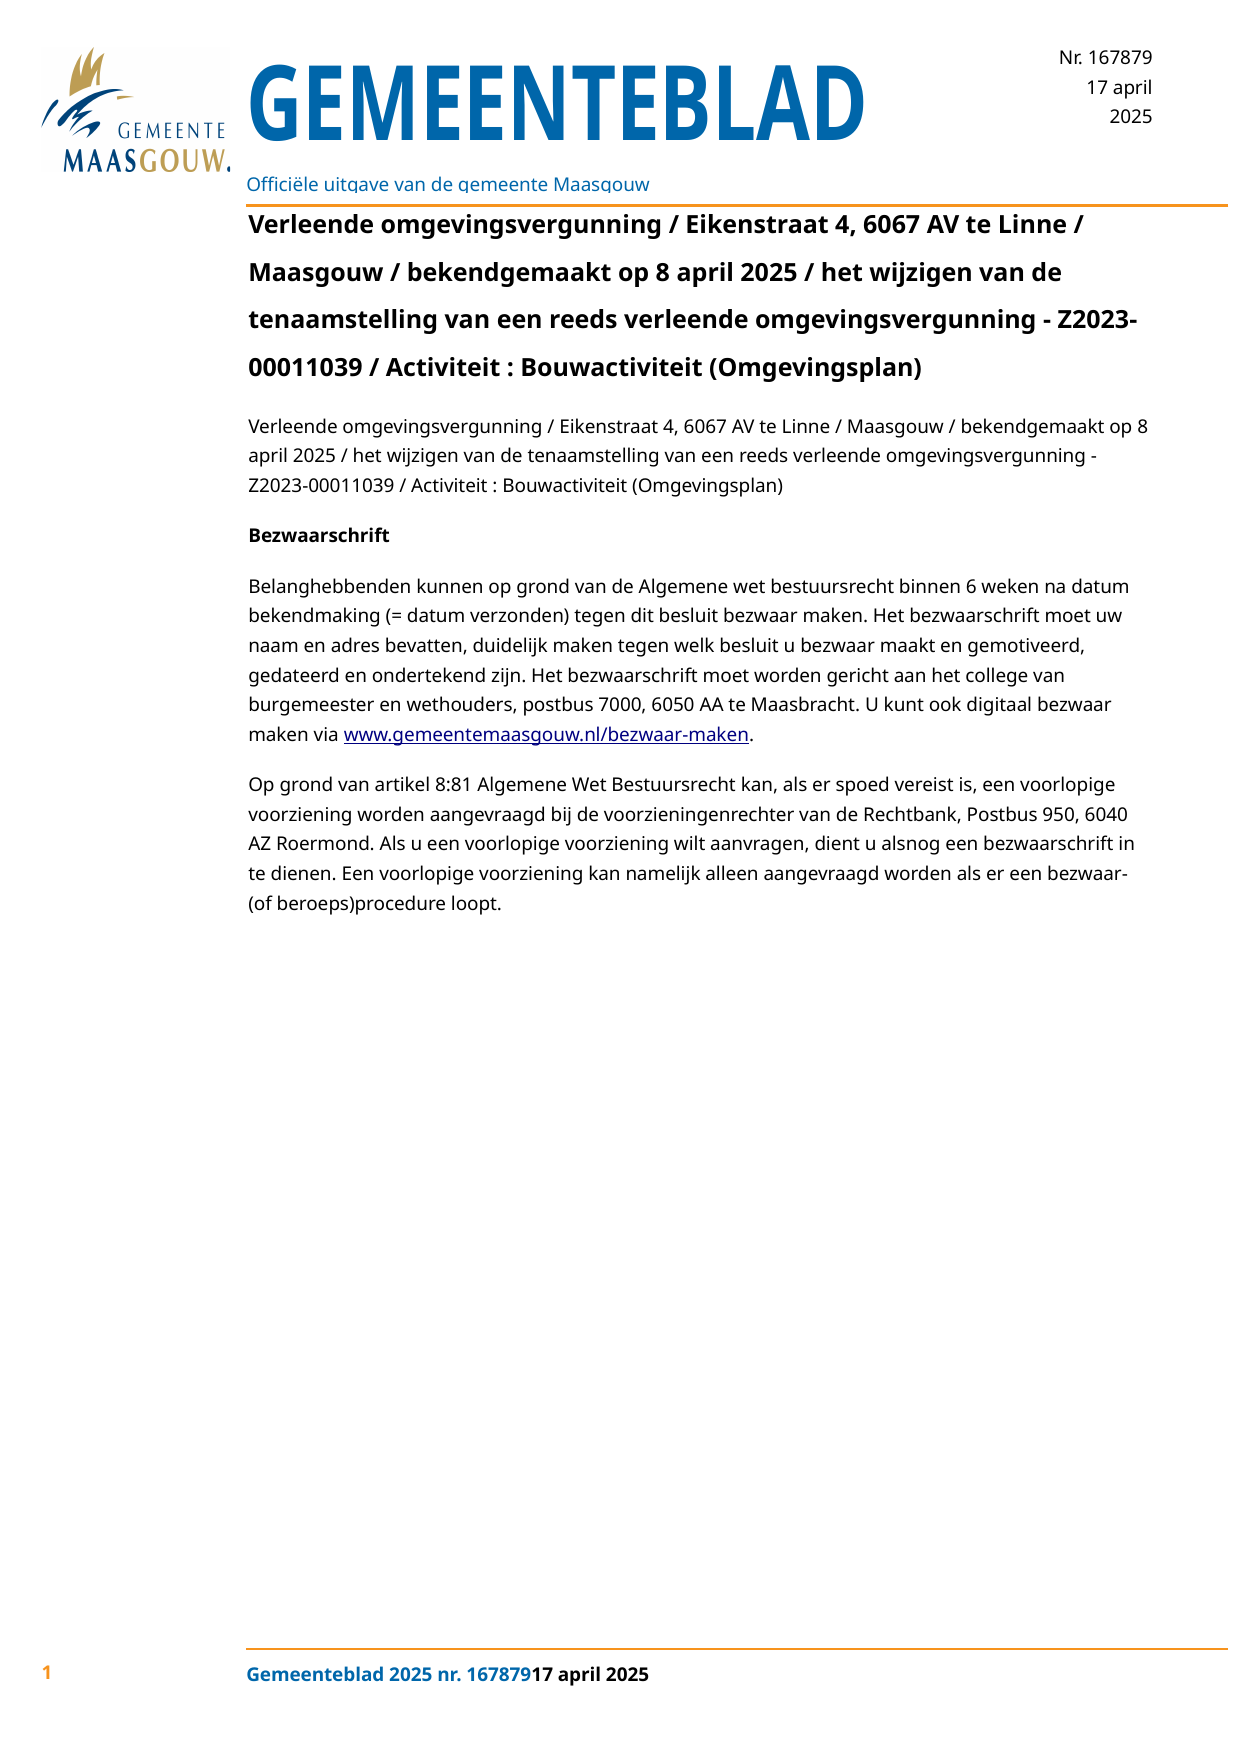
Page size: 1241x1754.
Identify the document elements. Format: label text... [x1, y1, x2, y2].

text Verleende omgevingsvergunning / Eikenstraat 4, 6067 AV te Linne / Maasgouw / bekendgemaakt op 8 april 2025 / het wijzigen van de tenaamstelling van een reeds verleende omgevingsvergunning - Z2023-00011039 / Activiteit : Bouwactiviteit (Omgevingsplan) [248, 413, 1152, 498]
picture [41, 47, 231, 172]
text Op grond van artikel 8:81 Algemene Wet Bestuursrecht kan, als er spoed vereist is, een voorlopige voorziening worden aangevraagd bij de voorzieningenrechter van de Rechtbank, Postbus 950, 6040 AZ Roermond. Als u een voorlopige voorziening wilt aanvragen, dient u alsnog een bezwaarschrift in te dienen. Een voorlopige voorziening kan namelijk alleen aangevraagd worden als er een bezwaar- (of beroeps)procedure loopt. [248, 771, 1152, 916]
text Belanghebbenden kunnen op grond van de Algemene wet bestuursrecht binnen 6 weken na datum bekendmaking (= datum verzonden) tegen dit besluit bezwaar maken. Het bezwaarschrift moet uw naam en adres bevatten, duidelijk maken tegen welk besluit u bezwaar maakt en gemotiveerd, gedateerd en ondertekend zijn. Het bezwaarschrift moet worden gericht aan het college van burgemeester en wethouders, postbus 7000, 6050 AA te Maasbracht. U kunt ook digitaal bezwaar maken via www.gemeentemaasgouw.nl/bezwaar-maken. [248, 573, 1152, 747]
text Bezwaarschrift [248, 523, 1152, 548]
text Verleende omgevingsvergunning / Eikenstraat 4, 6067 AV te Linne / Maasgouw / bekendgemaakt op 8 april 2025 / het wijzigen van de tenaamstelling van een reeds verleende omgevingsvergunning - Z2023-00011039 / Activiteit : Bouwactiviteit (Omgevingsplan) [248, 207, 1152, 384]
